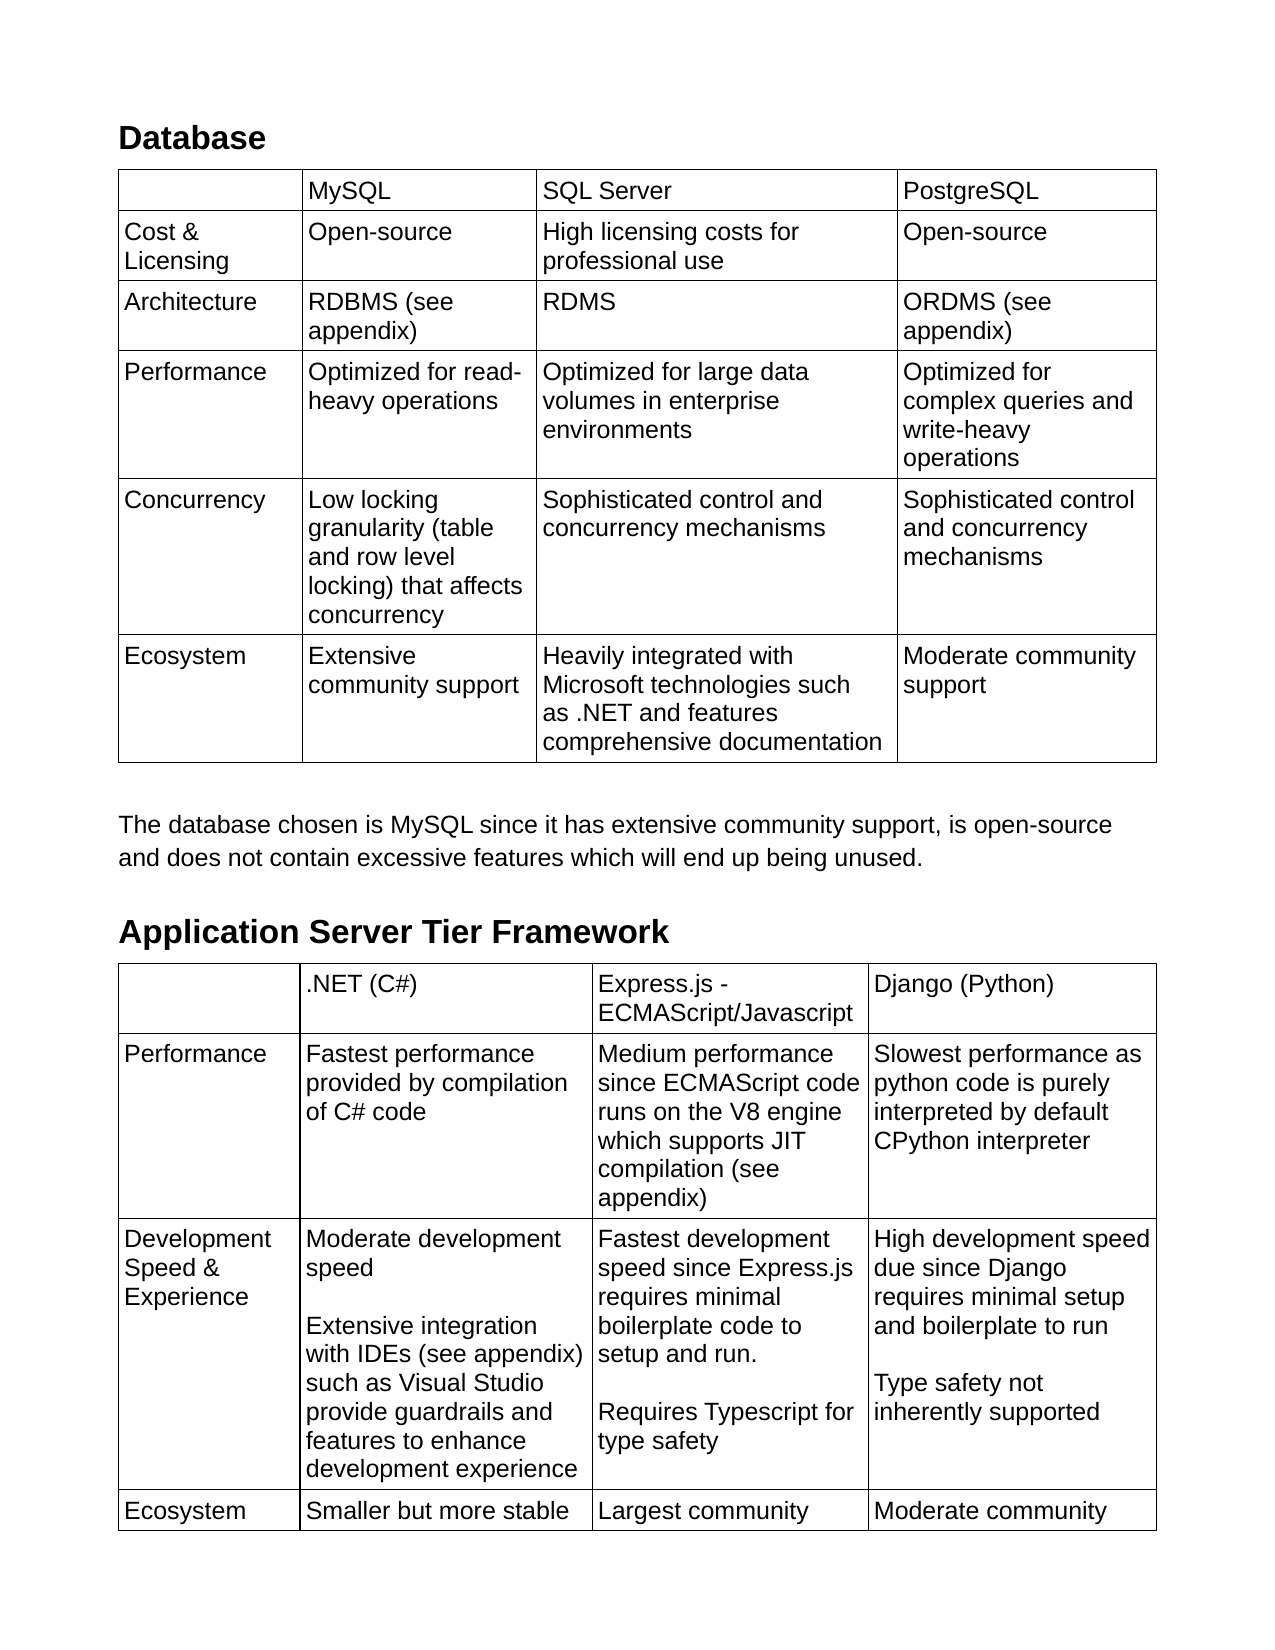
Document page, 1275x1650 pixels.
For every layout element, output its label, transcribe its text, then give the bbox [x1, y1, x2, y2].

table_header [119, 170, 302, 210]
table_cell Open-source [898, 211, 1156, 280]
table_header SQL Server [537, 170, 897, 210]
table_cell Low locking granularity (table and row level locking) that affects concurrency [303, 479, 536, 634]
table_cell Slowest performance as python code is purely interpreted by default CPython interpreter [869, 1034, 1156, 1218]
table_cell Open-source [303, 211, 536, 280]
table_cell Ecosystem [119, 1490, 299, 1530]
table_cell RDBMS (see appendix) [303, 281, 536, 350]
subtitle Application Server Tier Framework [118, 912, 1157, 950]
table_cell Performance [119, 351, 302, 478]
table_cell Moderate development speed Extensive integration with IDEs (see appendix) such as Visual Studio provide guardrails and features to enhance development experience [301, 1219, 592, 1489]
table_cell Development Speed & Experience [119, 1219, 299, 1489]
table_cell Sophisticated control and concurrency mechanisms [898, 479, 1156, 634]
table_cell Largest community [593, 1490, 868, 1530]
table_cell Heavily integrated with Microsoft technologies such as .NET and features comprehensive documentation [537, 635, 897, 762]
table_header Express.js - ECMAScript/Javascript [593, 964, 868, 1033]
table_header Django (Python) [869, 964, 1156, 1033]
table_cell Concurrency [119, 479, 302, 634]
table_cell RDMS [537, 281, 897, 350]
table_cell Moderate community [869, 1490, 1156, 1530]
table_cell Optimized for large data volumes in enterprise environments [537, 351, 897, 478]
table_cell Cost & Licensing [119, 211, 302, 280]
table_cell ORDMS (see appendix) [898, 281, 1156, 350]
table_cell High licensing costs for professional use [537, 211, 897, 280]
table_cell Sophisticated control and concurrency mechanisms [537, 479, 897, 634]
table_cell Optimized for complex queries and write-heavy operations [898, 351, 1156, 478]
table_cell Moderate community support [898, 635, 1156, 762]
text The database chosen is MySQL since it has extensive community support, is open-source and does not contain excessive features which will end up being unused. [118, 810, 1157, 872]
table_cell Architecture [119, 281, 302, 350]
table_cell Medium performance since ECMAScript code runs on the V8 engine which supports JIT compilation (see appendix) [593, 1034, 868, 1218]
table_cell Performance [119, 1034, 299, 1218]
table_cell High development speed due since Django requires minimal setup and boilerplate to run Type safety not inherently supported [869, 1219, 1156, 1489]
table_cell Ecosystem [119, 635, 302, 762]
subtitle Database [118, 118, 1157, 157]
table_header PostgreSQL [898, 170, 1156, 210]
table_header [119, 964, 299, 1033]
table_cell Extensive community support [303, 635, 536, 762]
table_header .NET (C#) [301, 964, 592, 1033]
table_cell Fastest performance provided by compilation of C# code [301, 1034, 592, 1218]
table_cell Fastest development speed since Express.js requires minimal boilerplate code to setup and run. Requires Typescript for type safety [593, 1219, 868, 1489]
table_cell Optimized for read-heavy operations [303, 351, 536, 478]
table_header MySQL [303, 170, 536, 210]
table_cell Smaller but more stable [301, 1490, 592, 1530]
